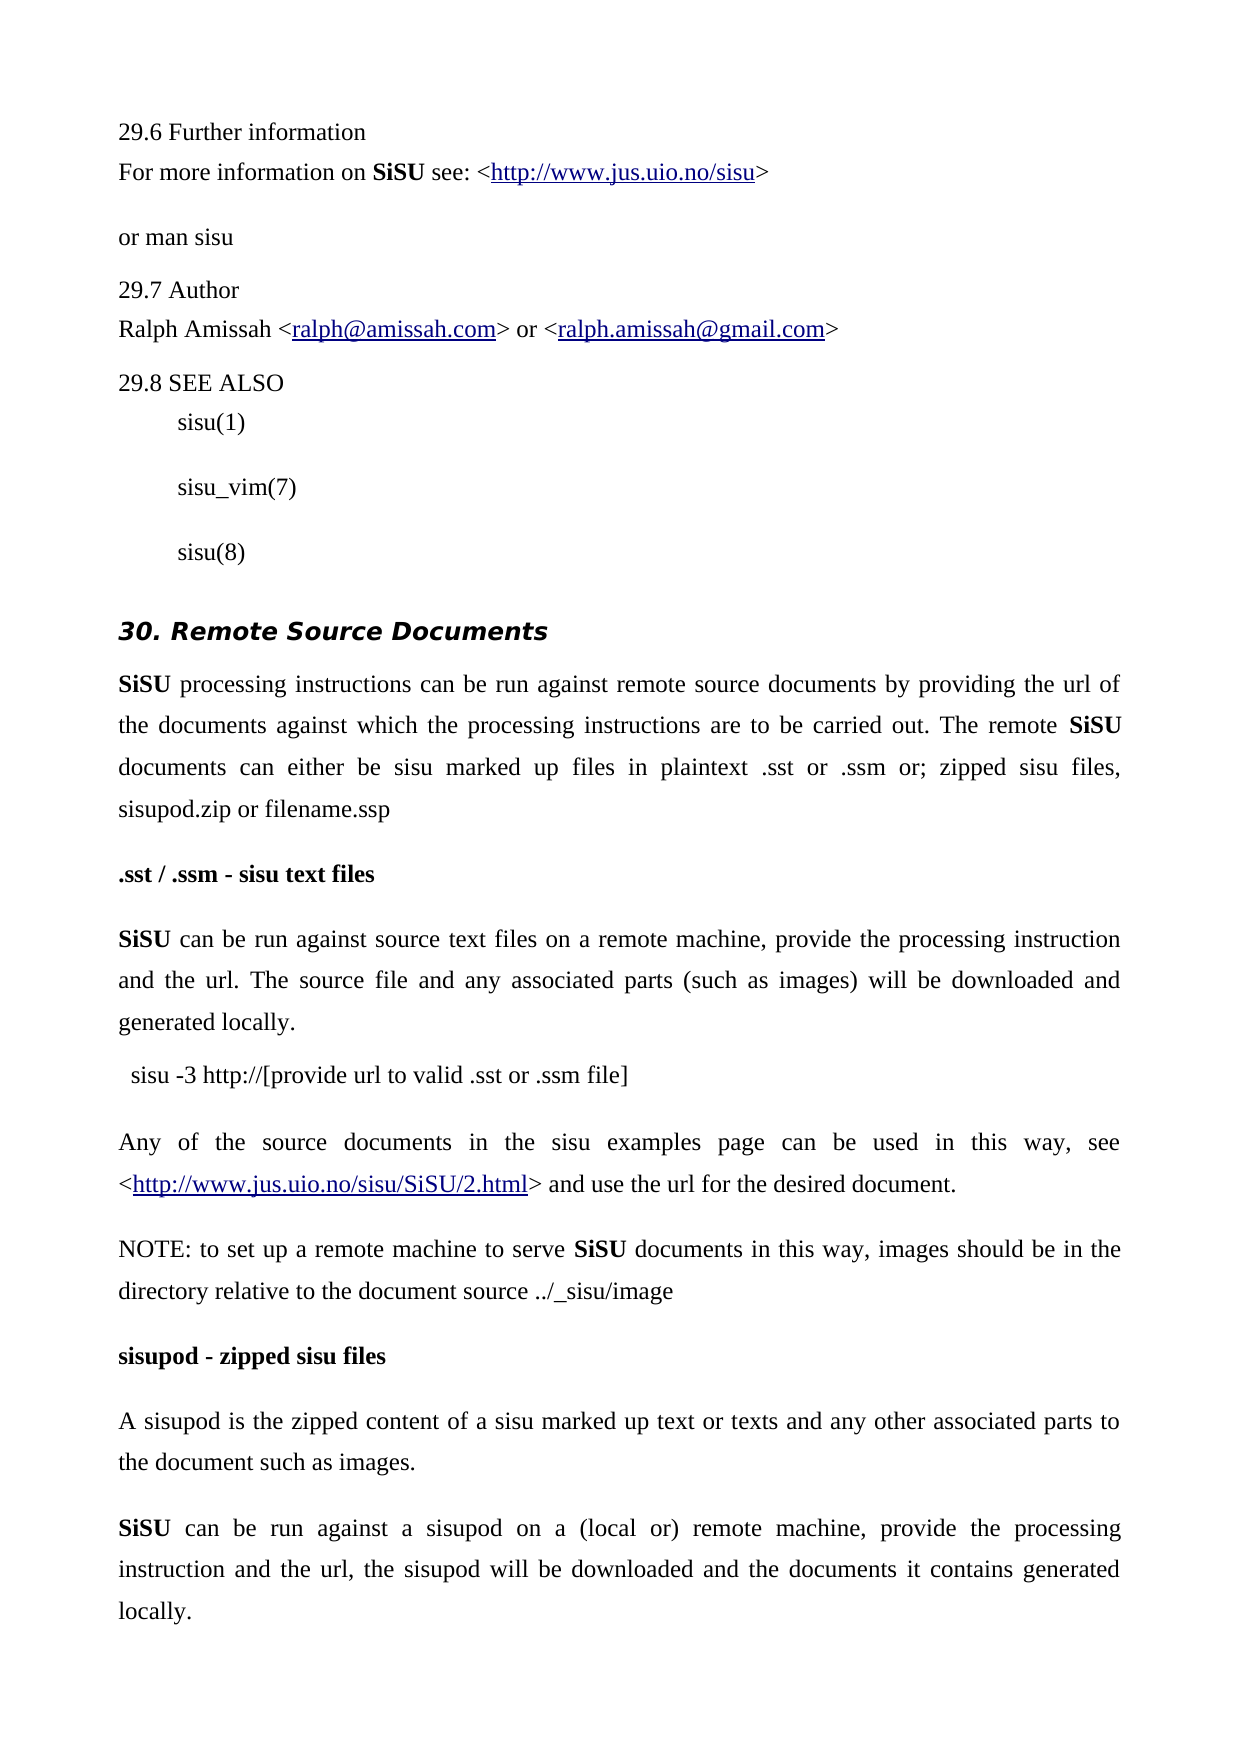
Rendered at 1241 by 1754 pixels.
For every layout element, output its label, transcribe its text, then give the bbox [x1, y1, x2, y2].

text .sst / .ssm - sisu text files [118, 860, 1122, 887]
text sisu -3 http://[provide url to valid .sst or .ssm file] [118, 1061, 1122, 1089]
text sisu(8) [177, 538, 1122, 566]
subtitle 29.6 Further information [118, 118, 1122, 146]
text SiSU can be run against a sisupod on a (local or) remote machine, provide the processing instruction and the url, the sisupod will be downloaded and the documents it contains generated locally. [118, 1514, 1122, 1624]
text Ralph Amissah <ralph@amissah.com> or <ralph.amissah@gmail.com> [118, 316, 1122, 343]
text For more information on SiSU see: <http://www.jus.uio.no/sisu> [118, 158, 1122, 185]
text A sisupod is the zipped content of a sisu marked up text or texts and any other associated parts to the document such as images. [118, 1407, 1122, 1476]
subtitle 29.8 SEE ALSO [118, 369, 1122, 397]
text sisupod - zipped sisu files [118, 1342, 1122, 1369]
text sisu(1) [177, 408, 1122, 436]
text or man sisu [118, 223, 1122, 250]
subtitle 30. Remote Source Documents [118, 617, 1122, 646]
text SiSU can be run against source text files on a remote machine, provide the processing instruction and the url. The source file and any associated parts (such as images) will be downloaded and generated locally. [118, 925, 1122, 1036]
subtitle 29.7 Author [118, 276, 1122, 304]
text NOTE: to set up a remote machine to serve SiSU documents in this way, images should be in the directory relative to the document source ../_sisu/image [118, 1235, 1122, 1304]
text SiSU processing instructions can be run against remote source documents by providing the url of the documents against which the processing instructions are to be carried out. The remote SiSU documents can either be sisu marked up files in plaintext .sst or .ssm or; zipped sisu files, sisupod.zip or filename.ssp [118, 670, 1122, 822]
text sisu_vim(7) [177, 473, 1122, 501]
text Any of the source documents in the sisu examples page can be used in this way, see <http://www.jus.uio.no/sisu/SiSU/2.html> and use the url for the desired document. [118, 1128, 1122, 1198]
